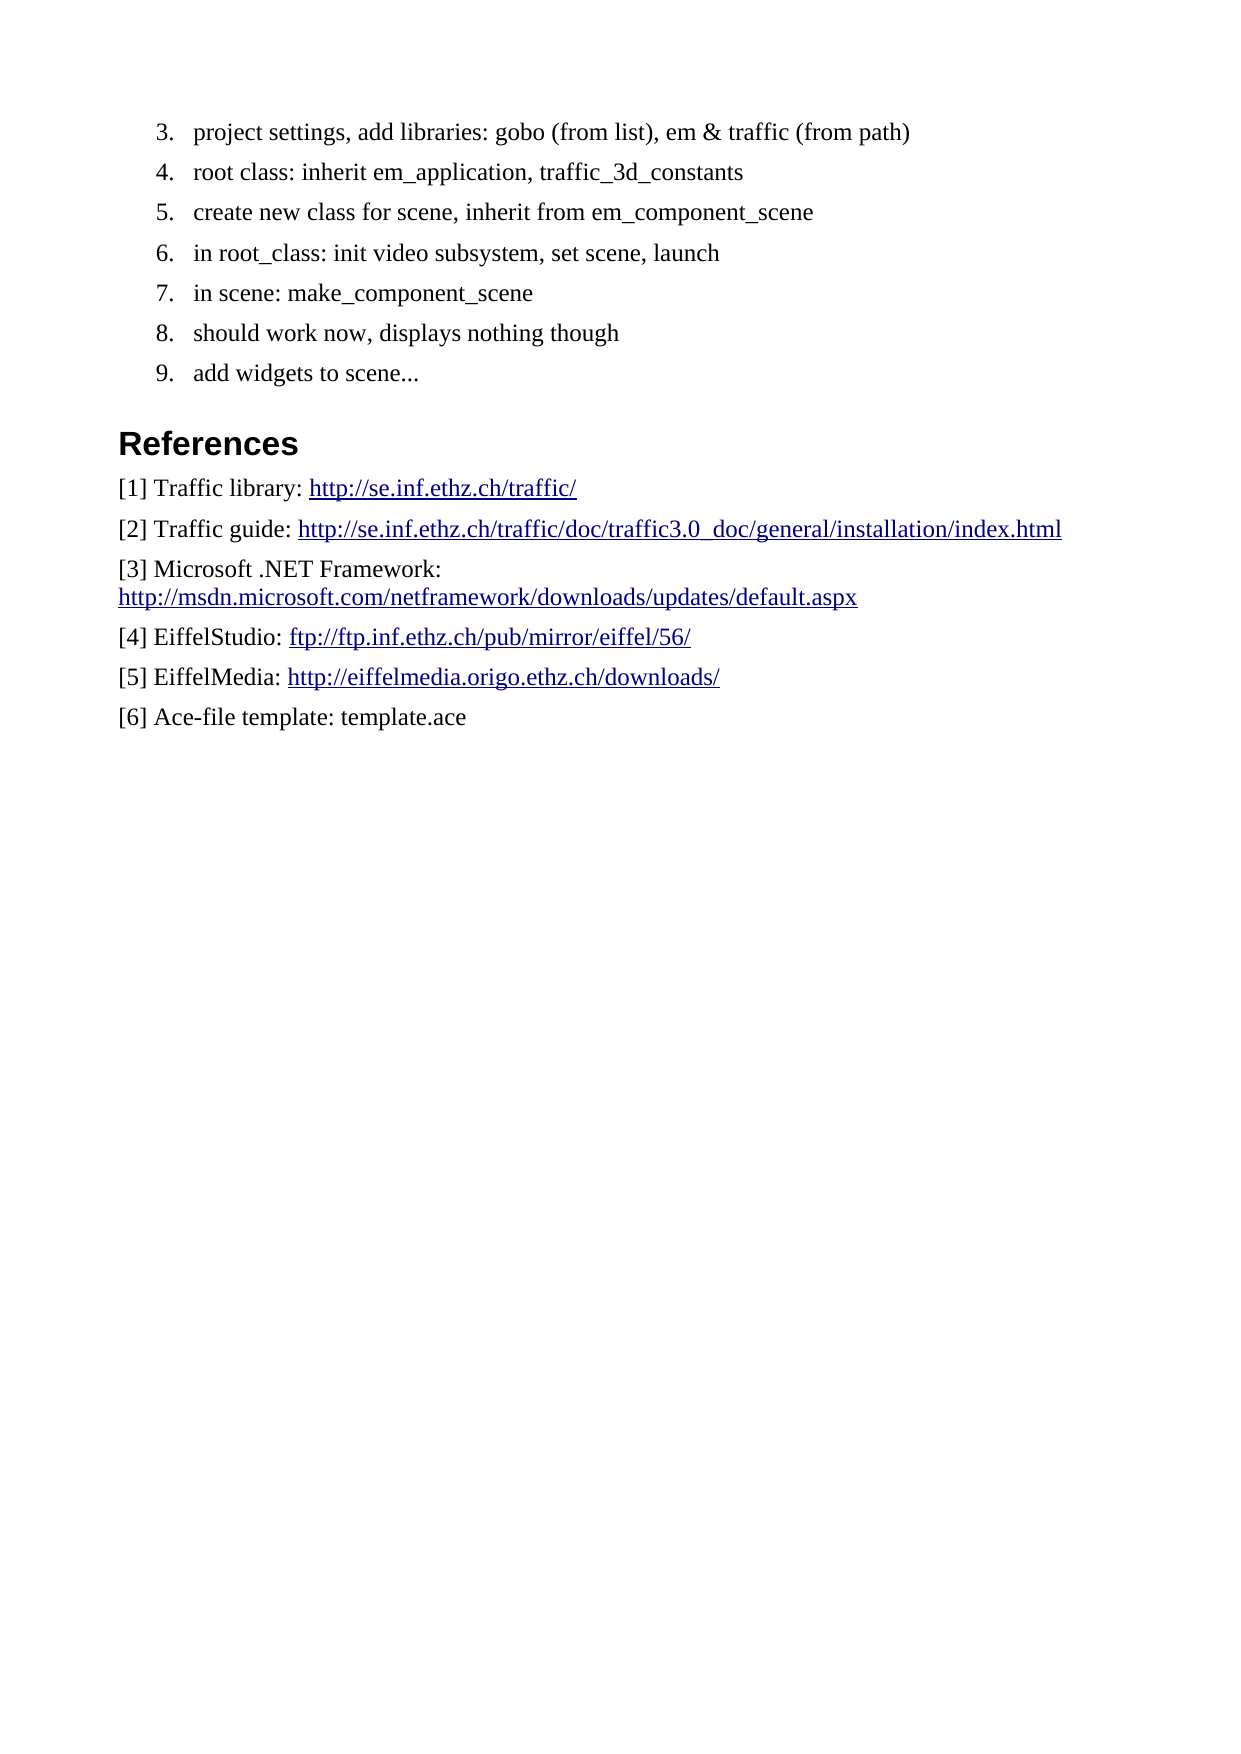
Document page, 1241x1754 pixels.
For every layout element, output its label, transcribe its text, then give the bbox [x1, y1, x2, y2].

text [3] Microsoft .NET Framework: http://msdn.microsoft.com/netframework/downloads/updates/default.aspx [118, 555, 1122, 610]
list in scene: make_component_scene [156, 279, 1122, 307]
list in root_class: init video subsystem, set scene, launch [156, 239, 1122, 266]
text [1] Traffic library: http://se.inf.ethz.ch/traffic/ [118, 474, 1122, 502]
list create new class for scene, inherit from em_component_scene [156, 198, 1122, 226]
list should work now, displays nothing though [156, 319, 1122, 347]
subtitle References [118, 424, 1122, 462]
list project settings, add libraries: gobo (from list), em & traffic (from path) [156, 118, 1122, 146]
list add widgets to scene... [156, 359, 1122, 387]
text [6] Ace-file template: template.ace [118, 703, 1122, 731]
list root class: inherit em_application, traffic_3d_constants [156, 158, 1122, 186]
text [4] EiffelStudio: ftp://ftp.inf.ethz.ch/pub/mirror/eiffel/56/ [118, 623, 1122, 651]
text [2] Traffic guide: http://se.inf.ethz.ch/traffic/doc/traffic3.0_doc/general/installation/index.html [118, 515, 1122, 542]
text [5] EiffelMedia: http://eiffelmedia.origo.ethz.ch/downloads/ [118, 663, 1122, 691]
